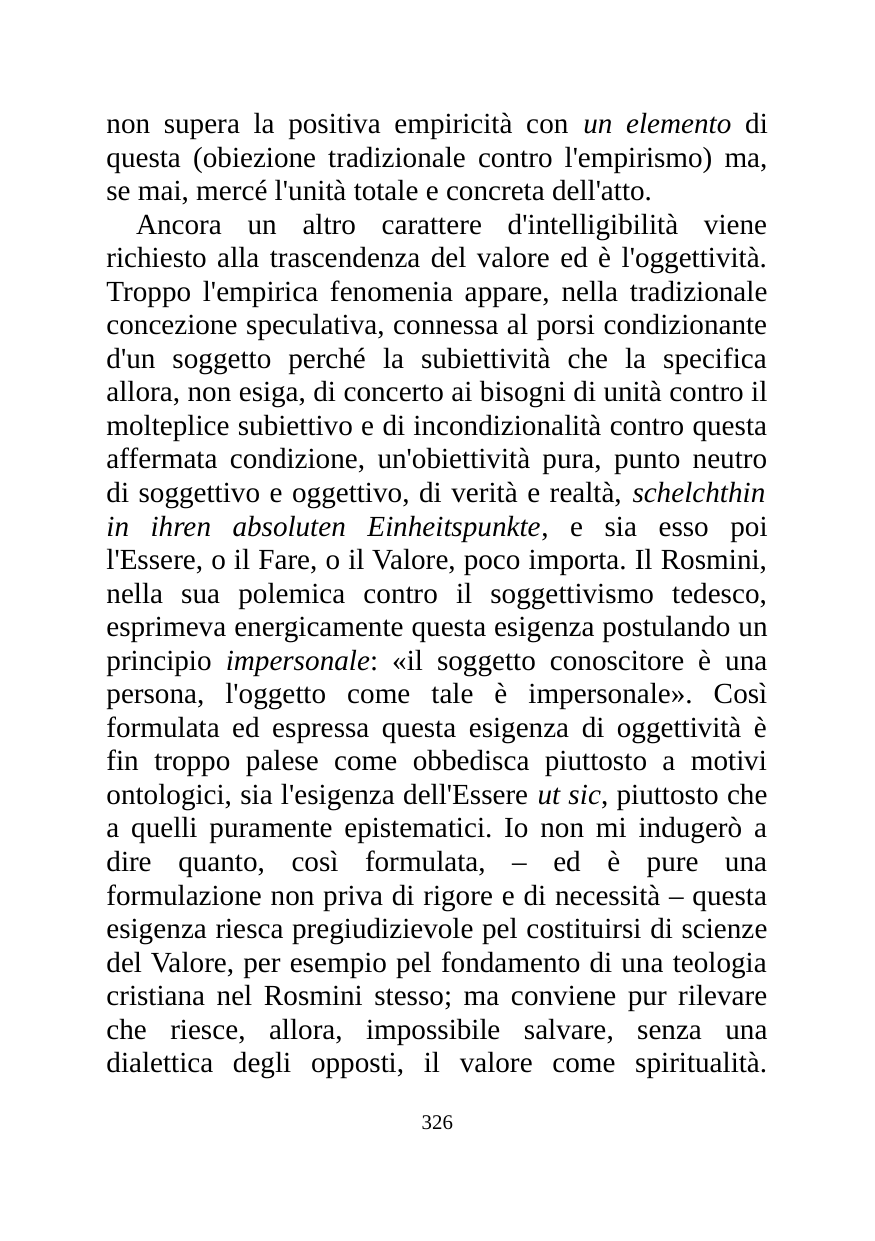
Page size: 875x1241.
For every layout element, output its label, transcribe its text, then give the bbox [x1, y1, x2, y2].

text Ancora un altro carattere d'intelligibilità viene richiesto alla trascendenza del valore ed è l'oggettività. Troppo l'empirica fenomenia appare, nella tradizionale concezione speculativa, connessa al porsi condizionante d'un soggetto perché la subiettività che la specifica allora, non esiga, di concerto ai bisogni di unità contro il molteplice subiettivo e di incondizionalità contro questa affermata condizione, un'obiettività pura, punto neutro di soggettivo e oggettivo, di verità e realtà, schelchthin in ihren absoluten Einheitspunkte, e sia esso poi l'Essere, o il Fare, o il Valore, poco importa. Il Rosmini, nella sua polemica contro il soggettivismo tedesco, esprimeva energicamente questa esigenza postulando un principio impersonale: «il soggetto conoscitore è una persona, l'oggetto come tale è impersonale». Così formulata ed espressa questa esigenza di oggettività è fin troppo palese come obbedisca piuttosto a motivi ontologici, sia l'esigenza dell'Essere ut sic, piuttosto che a quelli puramente epistematici. Io non mi indugerò a dire quanto, così formulata, – ed è pure una formulazione non priva di rigore e di necessità – questa esigenza riesca pregiudizievole pel costituirsi di scienze del Valore, per esempio pel fondamento di una teologia cristiana nel Rosmini stesso; ma conviene pur rilevare che riesce, allora, impossibile salvare, senza una dialettica degli opposti, il valore come spiritualità. [106, 207, 768, 1079]
text non supera la positiva empiricità con un elemento di questa (obiezione tradizionale contro l'empirismo) ma, se mai, mercé l'unità totale e concreta dell'atto. [106, 106, 768, 207]
